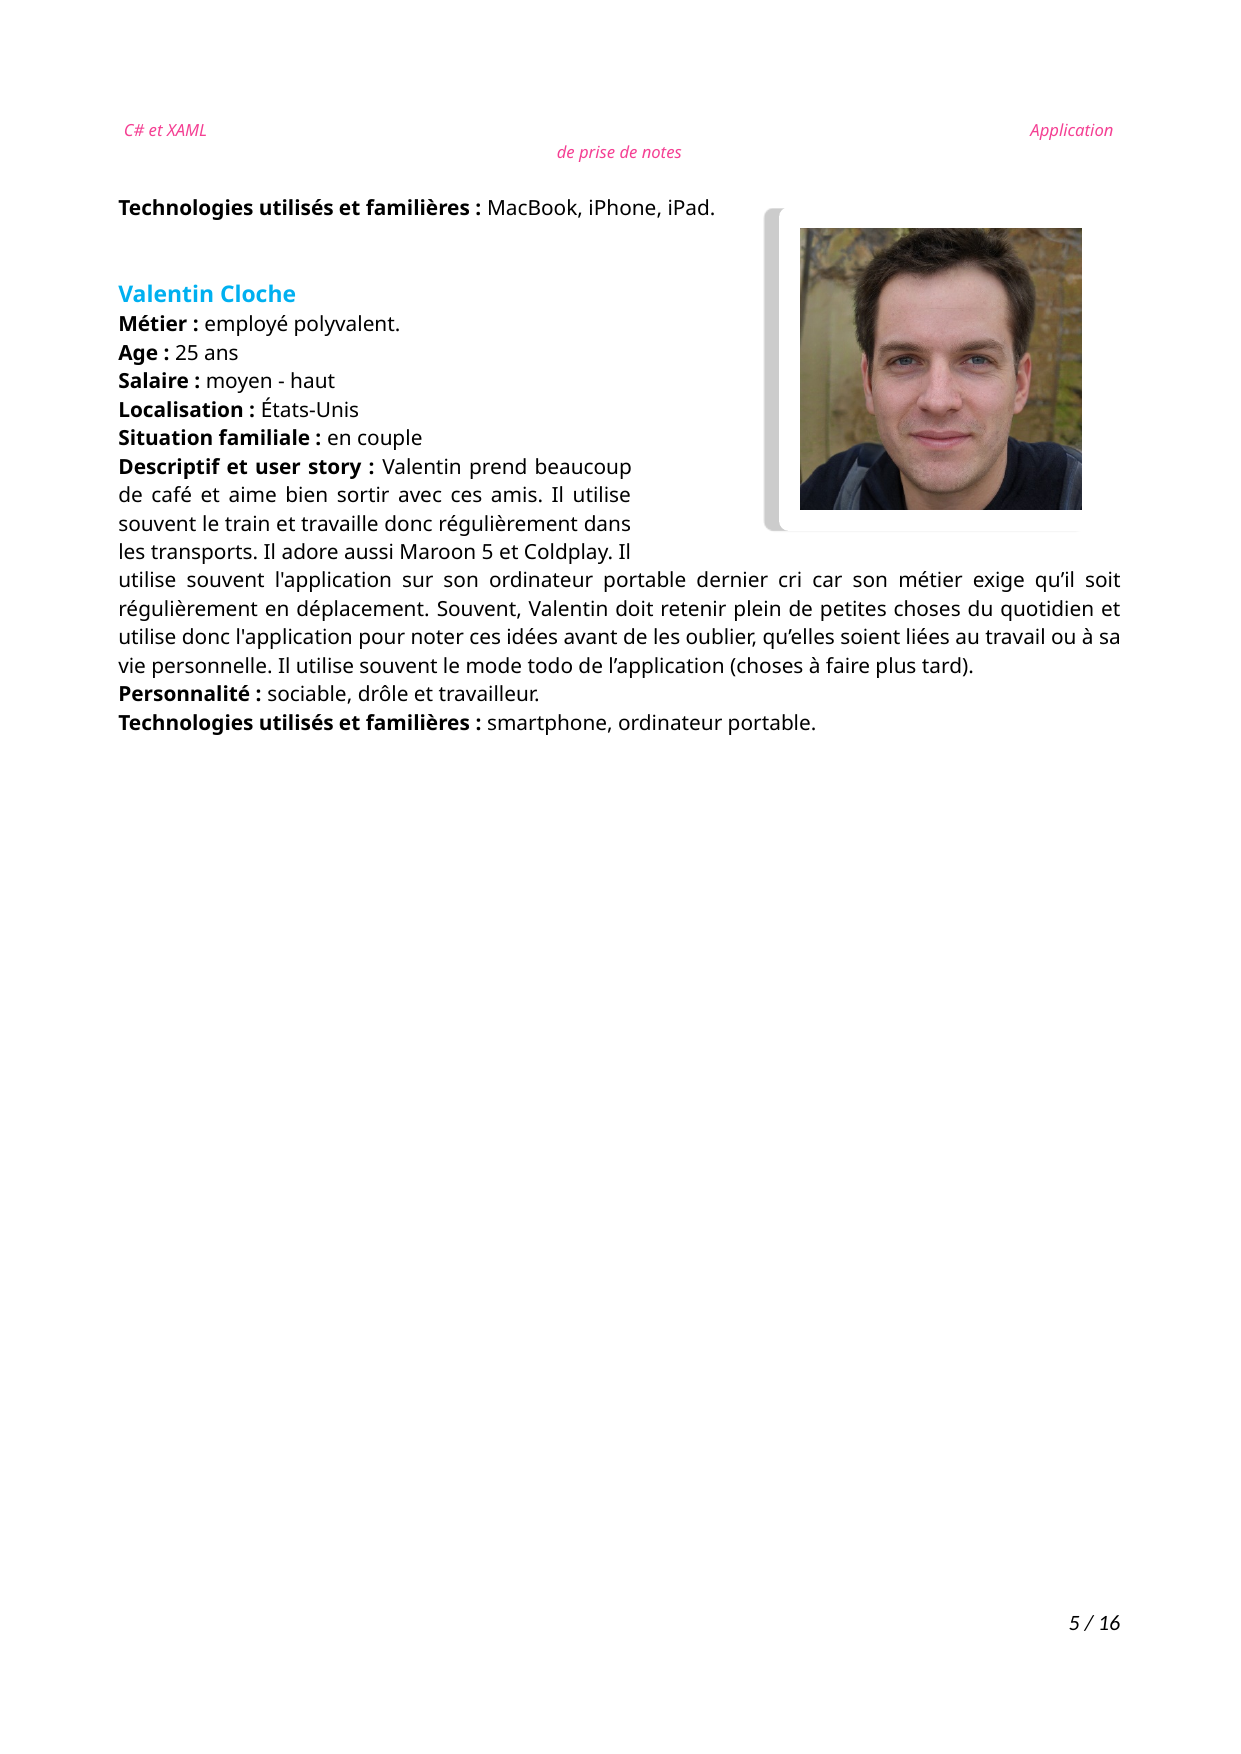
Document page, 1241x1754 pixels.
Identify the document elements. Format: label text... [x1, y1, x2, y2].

text Age : 25 ans [118, 338, 763, 366]
text [1103, 338, 1122, 366]
text Métier : employé polyvalent. [118, 309, 763, 338]
text Valentin Cloche [118, 278, 763, 309]
text Technologies utilisés et familières : MacBook, iPhone, iPad. [118, 193, 1122, 221]
text Situation familiale : en couple [118, 423, 763, 452]
text Personnalité : sociable, drôle et travailleur. [118, 679, 1122, 708]
text Salaire : moyen - haut [118, 366, 763, 395]
text Technologies utilisés et familières : smartphone, ordinateur portable. [118, 708, 1122, 736]
text [1103, 278, 1122, 309]
text [1103, 366, 1122, 395]
text Localisation : États-Unis [118, 395, 763, 423]
picture [800, 228, 1082, 510]
text [1103, 395, 1122, 423]
text Descriptif et user story : Valentin prend beaucoup de café et aime bien sortir avec ces amis. Il utilise souvent le train et travaille donc régulièrement dans les transports. Il adore aussi Maroon 5 et Coldplay. Il utilise souvent l'application sur son ordinateur portable dernier cri car son métier exige qu’il soit régulièrement en déplacement. Souvent, Valentin doit retenir plein de petites choses du quotidien et utilise donc l'application pour noter ces idées avant de les oublier, qu’elles soient liées au travail ou à sa vie personnelle. Il utilise souvent le mode todo de l’application (choses à faire plus tard). [118, 452, 1122, 679]
